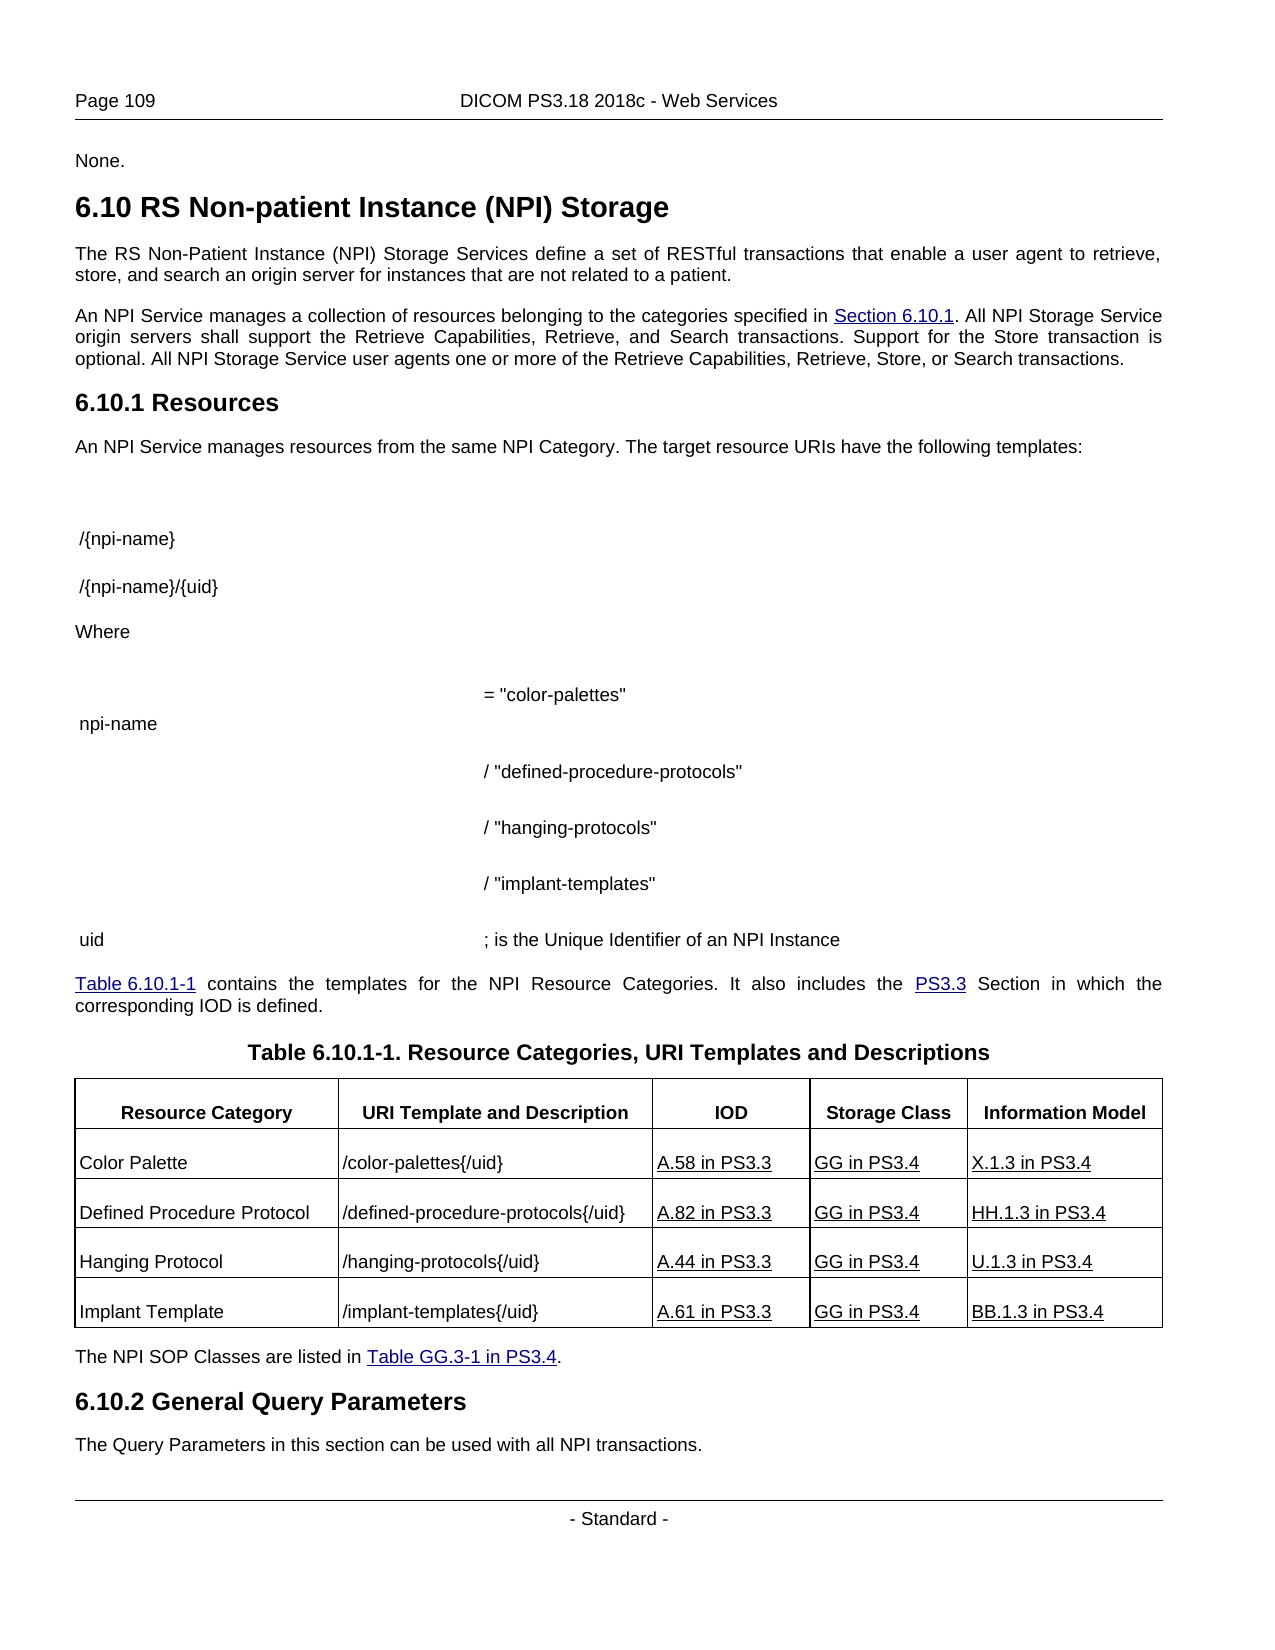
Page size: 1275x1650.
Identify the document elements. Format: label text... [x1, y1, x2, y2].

text 6.10 RS Non-patient Instance (NPI) Storage [75, 190, 1162, 224]
table_header = "color-palettes" [480, 661, 1162, 738]
table_header URI Template and Description [339, 1079, 652, 1128]
table_header /{npi-name} [75, 476, 1162, 553]
table_cell / "hanging-protocols" [480, 794, 1162, 850]
table_cell /implant-templates{/uid} [339, 1278, 652, 1327]
table_cell GG in PS3.4 [811, 1278, 967, 1327]
table_cell /defined-procedure-protocols{/uid} [339, 1179, 652, 1227]
table_cell Implant Template [76, 1278, 338, 1327]
text The RS Non-Patient Instance (NPI) Storage Services define a set of RESTful transactions that enable a user agent to retrieve, store, and search an origin server for instances that are not related to a patient. [75, 243, 1162, 286]
table_cell GG in PS3.4 [811, 1228, 967, 1277]
table_cell BB.1.3 in PS3.4 [968, 1278, 1162, 1327]
table_cell A.58 in PS3.3 [653, 1129, 809, 1177]
table_header Storage Class [811, 1079, 967, 1128]
table_cell /{npi-name}/{uid} [75, 553, 1162, 602]
table_cell uid [75, 906, 479, 954]
text 6.10.1 Resources [75, 388, 1162, 417]
table_cell / "implant-templates" [480, 850, 1162, 906]
table_cell A.82 in PS3.3 [653, 1179, 809, 1227]
table_cell /hanging-protocols{/uid} [339, 1228, 652, 1277]
table_cell [75, 850, 479, 906]
table_cell GG in PS3.4 [811, 1179, 967, 1227]
table_cell Defined Procedure Protocol [76, 1179, 338, 1227]
table_cell X.1.3 in PS3.4 [968, 1129, 1162, 1177]
table_header Resource Category [76, 1079, 338, 1128]
table_cell Hanging Protocol [76, 1228, 338, 1277]
table_cell [75, 794, 479, 850]
text None. [75, 150, 1162, 172]
table_header IOD [653, 1079, 809, 1128]
table_cell HH.1.3 in PS3.4 [968, 1179, 1162, 1227]
table_cell A.44 in PS3.3 [653, 1228, 809, 1277]
text Where [75, 621, 1162, 642]
table_cell / "defined-procedure-protocols" [480, 738, 1162, 794]
table_cell U.1.3 in PS3.4 [968, 1228, 1162, 1277]
text The NPI SOP Classes are listed in Table GG.3-1 in PS3.4. [75, 1346, 1162, 1368]
text 6.10.2 General Query Parameters [75, 1387, 1162, 1415]
table_cell Color Palette [76, 1129, 338, 1177]
text Table 6.10.1-1. Resource Categories, URI Templates and Descriptions [75, 1039, 1162, 1064]
table_header Information Model [968, 1079, 1162, 1128]
table_header npi-name [75, 661, 479, 738]
table_cell A.61 in PS3.3 [653, 1278, 809, 1327]
text The Query Parameters in this section can be used with all NPI transactions. [75, 1434, 1162, 1456]
text An NPI Service manages a collection of resources belonging to the categories specified in Section 6.10.1. All NPI Storage Service origin servers shall support the Retrieve Capabilities, Retrieve, and Search transactions. Support for the Store transaction is optional. All NPI Storage Service user agents one or more of the Retrieve Capabilities, Retrieve, Store, or Search transactions. [75, 304, 1162, 369]
table_cell [75, 738, 479, 794]
table_cell ; is the Unique Identifier of an NPI Instance [480, 906, 1162, 954]
table_cell GG in PS3.4 [811, 1129, 967, 1177]
text Table 6.10.1-1 contains the templates for the NPI Resource Categories. It also includes the PS3.3 Section in which the corresponding IOD is defined. [75, 973, 1162, 1016]
table_cell /color-palettes{/uid} [339, 1129, 652, 1177]
text An NPI Service manages resources from the same NPI Category. The target resource URIs have the following templates: [75, 435, 1162, 457]
